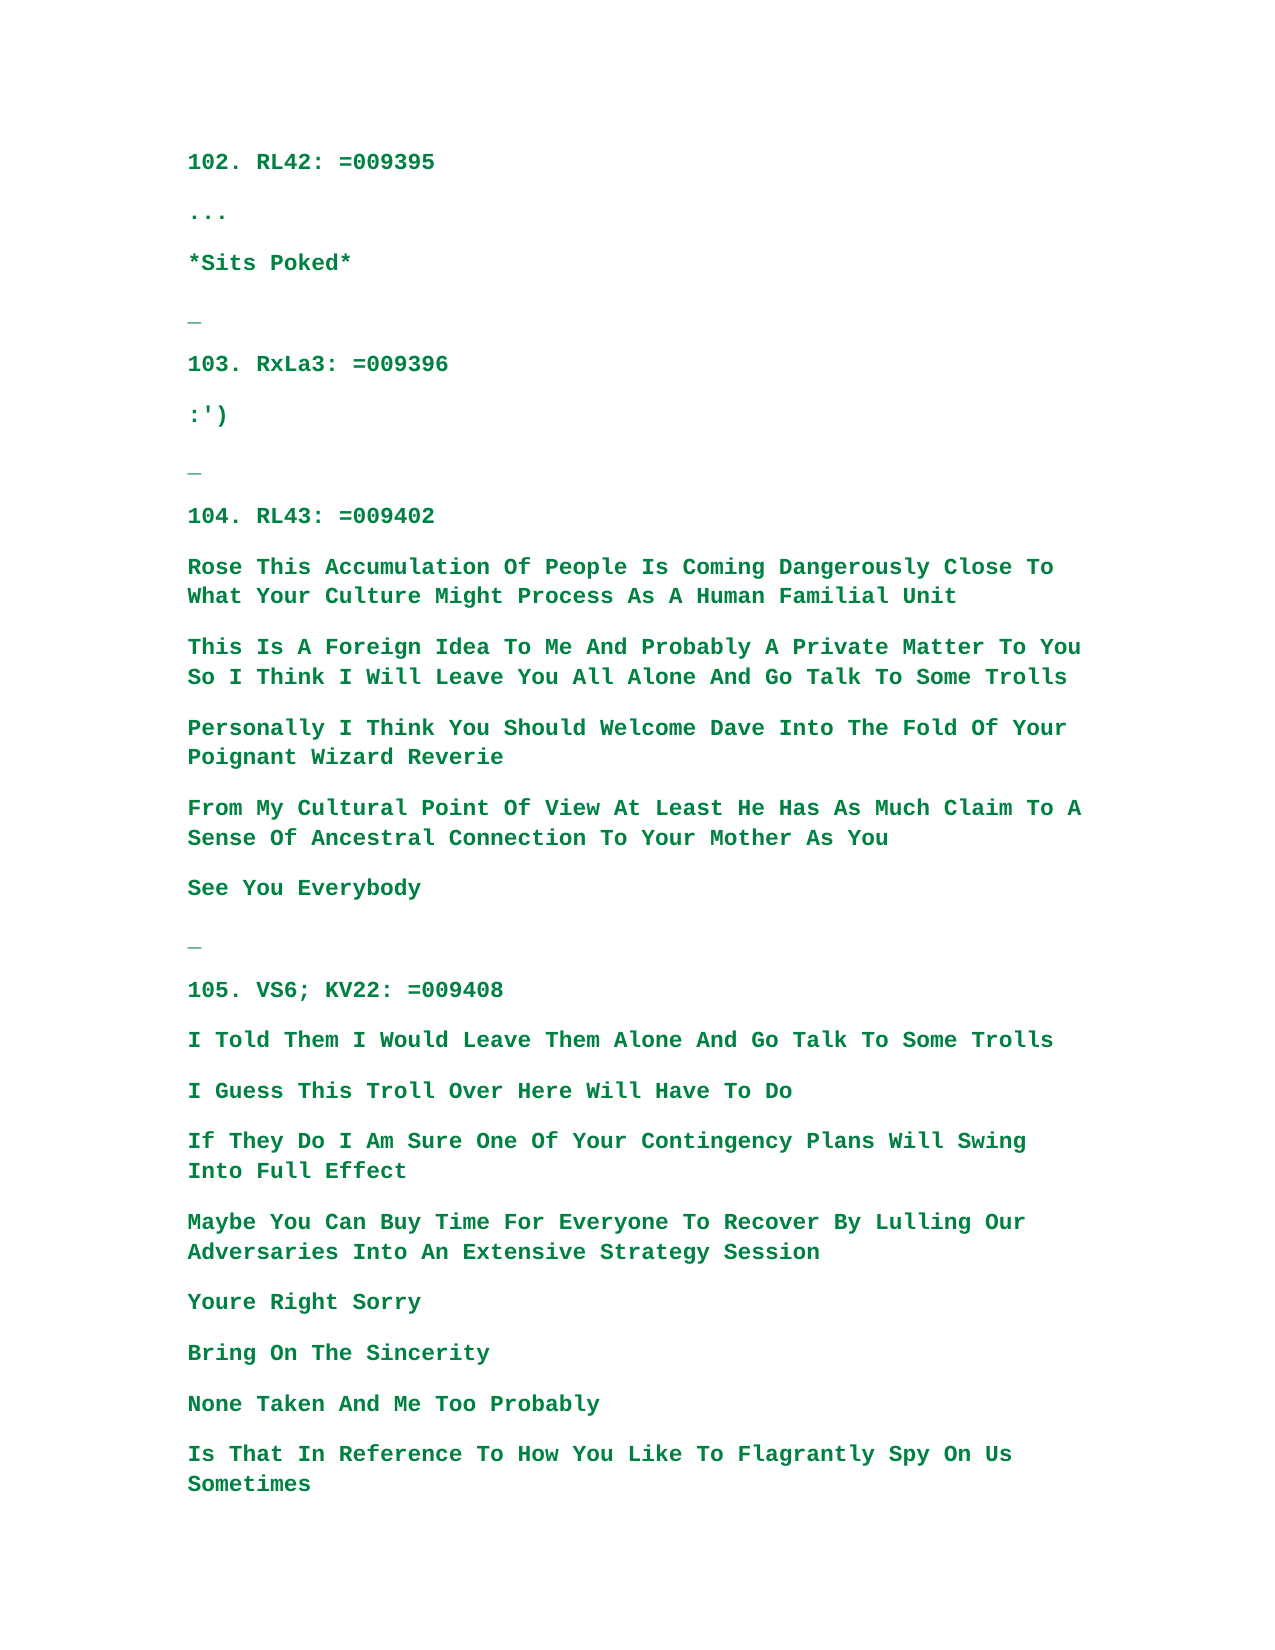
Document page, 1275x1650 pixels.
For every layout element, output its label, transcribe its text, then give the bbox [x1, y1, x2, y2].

text 103. RxLa3: =009396 [187, 352, 1087, 378]
text Personally I Think You Should Welcome Dave Into The Fold Of Your Poignant Wizard Reverie [187, 716, 1087, 772]
text See You Everybody [187, 877, 1087, 903]
text I Told Them I Would Leave Them Alone And Go Talk To Some Trolls [187, 1028, 1087, 1054]
text _ [187, 454, 1087, 480]
text From My Cultural Point Of View At Least He Has As Much Claim To A Sense Of Ancestral Connection To Your Mother As You [187, 796, 1087, 852]
text _ [187, 927, 1087, 953]
text :') [187, 403, 1087, 429]
text ... [187, 201, 1087, 227]
text Is That In Reference To How You Like To Flagrantly Spy On Us Sometimes [187, 1442, 1087, 1498]
text Rose This Accumulation Of People Is Coming Dangerously Close To What Your Culture Might Process As A Human Familial Unit [187, 555, 1087, 611]
text 104. RL43: =009402 [187, 504, 1087, 530]
text None Taken And Me Too Probably [187, 1392, 1087, 1418]
text Bring On The Sincerity [187, 1341, 1087, 1367]
text Maybe You Can Buy Time For Everyone To Recover By Lulling Our Adversaries Into An Extensive Strategy Session [187, 1210, 1087, 1266]
text If They Do I Am Sure One Of Your Contingency Plans Will Swing Into Full Effect [187, 1130, 1087, 1186]
text 105. VS6; KV22: =009408 [187, 978, 1087, 1004]
text Youre Right Sorry [187, 1291, 1087, 1317]
text 102. RL42: =009395 [187, 150, 1087, 176]
text I Guess This Troll Over Here Will Have To Do [187, 1079, 1087, 1105]
text _ [187, 302, 1087, 328]
text This Is A Foreign Idea To Me And Probably A Private Matter To You So I Think I Will Leave You All Alone And Go Talk To Some Trolls [187, 635, 1087, 691]
text *Sits Poked* [187, 251, 1087, 277]
